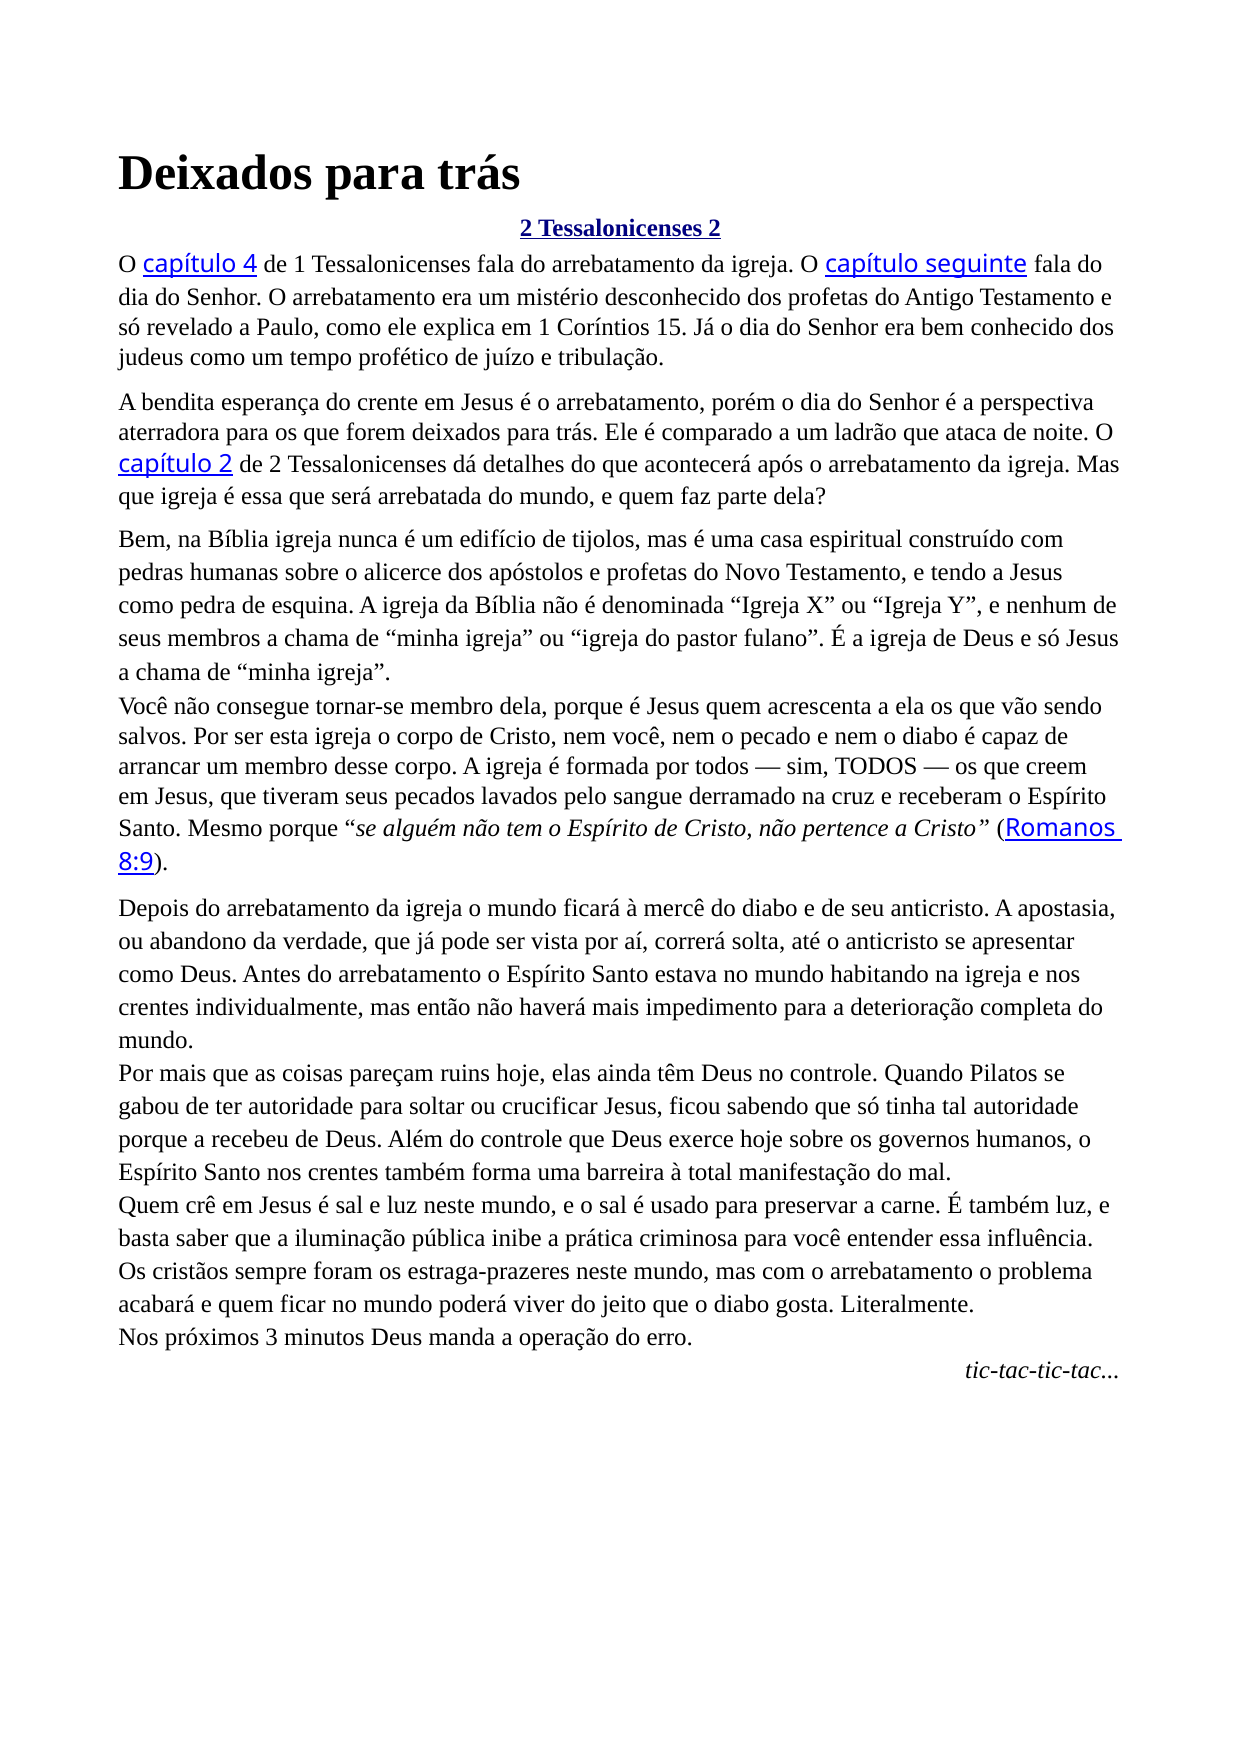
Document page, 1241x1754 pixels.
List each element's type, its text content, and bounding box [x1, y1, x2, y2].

text 2 Tessalonicenses 2 [118, 213, 1122, 242]
text tic-tac-tic-tac... [118, 1355, 1122, 1384]
text Quem crê em Jesus é sal e luz neste mundo, e o sal é usado para preservar a carne. É também luz, e basta saber que a iluminação pública inibe a prática criminosa para você entender essa influência. Os cristãos sempre foram os estraga-prazeres neste mundo, mas com o arrebatamento o problema acabará e quem ficar no mundo poderá viver do jeito que o diabo gosta. Literalmente. [118, 1190, 1122, 1318]
text Bem, na Bíblia igreja nunca é um edifício de tijolos, mas é uma casa espiritual construído com pedras humanas sobre o alicerce dos apóstolos e profetas do Novo Testamento, e tendo a Jesus como pedra de esquina. A igreja da Bíblia não é denominada “Igreja X” ou “Igreja Y”, e nenhum de seus membros a chama de “minha igreja” ou “igreja do pastor fulano”. É a igreja de Deus e só Jesus a chama de “minha igreja”. [118, 524, 1122, 685]
text Nos próximos 3 minutos Deus manda a operação do erro. [118, 1322, 1122, 1351]
text A bendita esperança do crente em Jesus é o arrebatamento, porém o dia do Senhor é a perspectiva aterradora para os que forem deixados para trás. Ele é comparado a um ladrão que ataca de noite. O capítulo 2 de 2 Tessalonicenses dá detalhes do que acontecerá após o arrebatamento da igreja. Mas que igreja é essa que será arrebatada do mundo, e quem faz parte dela? [118, 385, 1122, 510]
text Por mais que as coisas pareçam ruins hoje, elas ainda têm Deus no controle. Quando Pilatos se gabou de ter autoridade para soltar ou crucificar Jesus, ficou sabendo que só tinha tal autoridade porque a recebeu de Deus. Além do controle que Deus exerce hoje sobre os governos humanos, o Espírito Santo nos crentes também forma uma barreira à total manifestação do mal. [118, 1058, 1122, 1186]
text Depois do arrebatamento da igreja o mundo ficará à mercê do diabo e de seu anticristo. A apostasia, ou abandono da verdade, que já pode ser vista por aí, correrá solta, até o anticristo se apresentar como Deus. Antes do arrebatamento o Espírito Santo estava no mundo habitando na igreja e nos crentes individualmente, mas então não haverá mais impedimento para a deterioração completa do mundo. [118, 893, 1122, 1054]
text Você não consegue tornar-se membro dela, porque é Jesus quem acrescenta a ela os que vão sendo salvos. Por ser esta igreja o corpo de Cristo, nem você, nem o pecado e nem o diabo é capaz de arrancar um membro desse corpo. A igreja é formada por todos — sim, TODOS — os que creem em Jesus, que tiveram seus pecados lavados pelo sangue derramado na cruz e receberam o Espírito Santo. Mesmo porque “se alguém não tem o Espírito de Cristo, não pertence a Cristo” (Romanos 8:9). [118, 689, 1122, 878]
text O capítulo 4 de 1 Tessalonicenses fala do arrebatamento da igreja. O capítulo seguinte fala do dia do Senhor. O arrebatamento era um mistério desconhecido dos profetas do Antigo Testamento e só revelado a Paulo, como ele explica em 1 Coríntios 15. Já o dia do Senhor era bem conhecido dos judeus como um tempo profético de juízo e tribulação. [118, 246, 1122, 371]
subtitle Deixados para trás [118, 143, 1122, 201]
